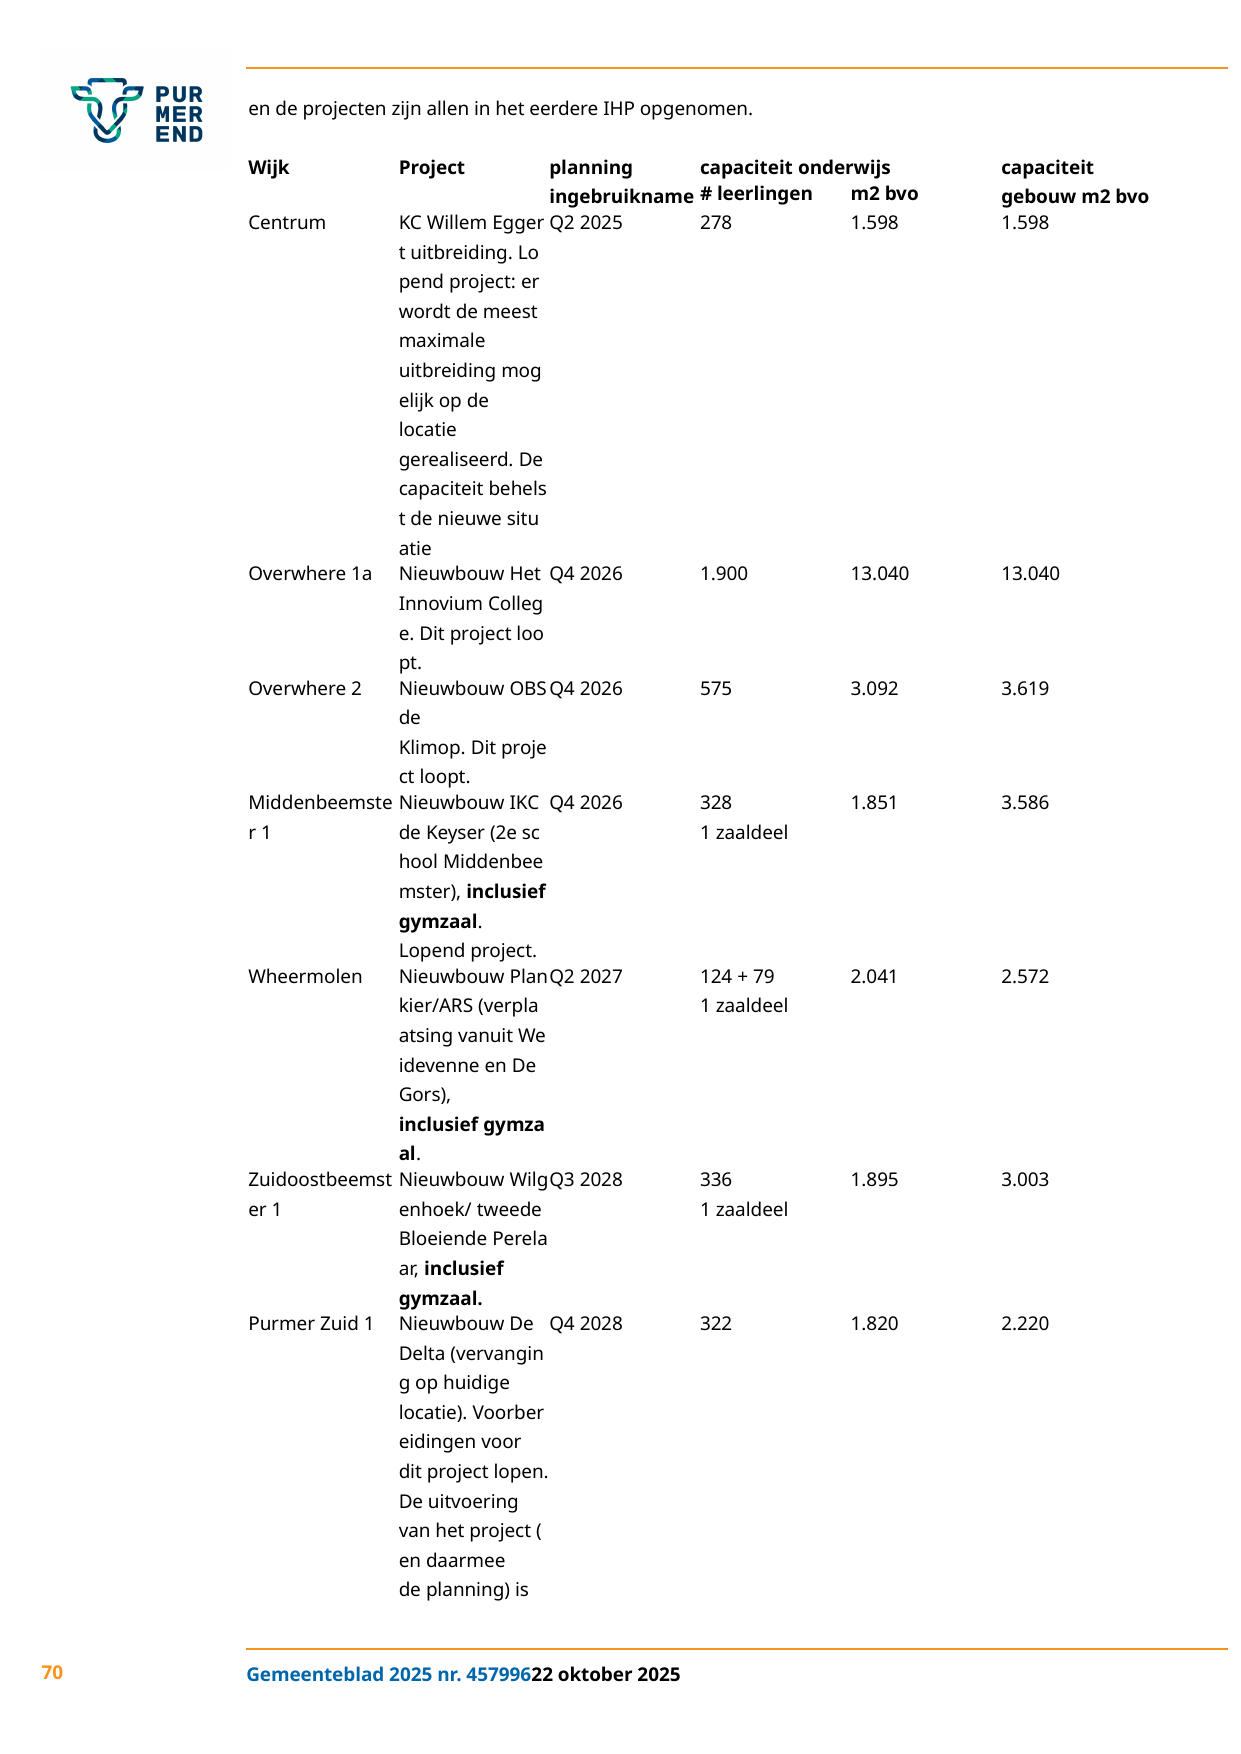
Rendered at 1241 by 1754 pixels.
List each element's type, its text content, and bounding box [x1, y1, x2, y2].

table_cell Q3 2028 [549, 1166, 700, 1310]
table_cell 3.586 [1001, 790, 1152, 963]
table_cell 322 [700, 1310, 850, 1602]
table_cell Q4 2026 [549, 561, 700, 675]
table_cell 1.598 [850, 209, 1001, 561]
table_cell 3.092 [850, 675, 1001, 789]
picture [41, 47, 231, 172]
table_cell 2.041 [850, 963, 1001, 1166]
text en de projecten zijn allen in het eerdere IHP opgenomen. [248, 95, 1152, 121]
table_cell Centrum [248, 209, 398, 561]
table_cell 3.619 [1001, 675, 1152, 789]
table_cell Zuidoostbeemster 1 [248, 1166, 398, 1310]
table_cell Purmer Zuid 1 [248, 1310, 398, 1602]
table_cell KC Willem Eggert uitbreiding. Lopend project: er wordt de meest maximale uitbreiding mogelijk op de locatie gerealiseerd. De capaciteit behelst de nieuwe situatie [399, 209, 549, 561]
table_cell 2.220 [1001, 1310, 1152, 1602]
table_cell Nieuwbouw OBS de Klimop. Dit project loopt. [399, 675, 549, 789]
table_cell 3.003 [1001, 1166, 1152, 1310]
table_cell 1.851 [850, 790, 1001, 963]
table_cell Q4 2026 [549, 790, 700, 963]
table_header planning ingebruikname [549, 154, 700, 209]
table_header capaciteit gebouw m2 bvo [1001, 154, 1152, 209]
table_cell [248, 180, 398, 209]
table_cell 1.900 [700, 561, 850, 675]
table_cell 13.040 [1001, 561, 1152, 675]
table_cell 1.598 [1001, 209, 1152, 561]
table_cell # leerlingen [700, 180, 850, 209]
table_cell 13.040 [850, 561, 1001, 675]
table_cell 1.895 [850, 1166, 1001, 1310]
table_cell Wheermolen [248, 963, 398, 1166]
table_cell 328 1 zaaldeel [700, 790, 850, 963]
table_cell Nieuwbouw Het Innovium College. Dit project loopt. [399, 561, 549, 675]
table_cell Q4 2028 [549, 1310, 700, 1602]
table_header capaciteit onderwijs [700, 154, 1001, 180]
table_cell 575 [700, 675, 850, 789]
table_cell 2.572 [1001, 963, 1152, 1166]
table_cell Nieuwbouw Plankier/ARS (verplaatsing vanuit Weidevenne en De Gors), inclusief gymzaal. [399, 963, 549, 1166]
table_cell Q4 2026 [549, 675, 700, 789]
table_cell Overwhere 1a [248, 561, 398, 675]
table_cell m2 bvo [850, 180, 1001, 209]
table_cell Nieuwbouw De Delta (vervanging op huidige locatie). Voorbereidingen voor dit project lopen. De uitvoering van het project (en daarmee de planning) is [399, 1310, 549, 1602]
table_cell Q2 2027 [549, 963, 700, 1166]
table_cell Nieuwbouw Wilgenhoek/ tweede Bloeiende Perelaar, inclusief gymzaal. [399, 1166, 549, 1310]
table_cell 124 + 79 1 zaaldeel [700, 963, 850, 1166]
table_cell Overwhere 2 [248, 675, 398, 789]
table_cell Nieuwbouw IKC de Keyser (2e school Middenbeemster), inclusief gymzaal. Lopend project. [399, 790, 549, 963]
table_cell 278 [700, 209, 850, 561]
table_cell Middenbeemster 1 [248, 790, 398, 963]
table_cell Q2 2025 [549, 209, 700, 561]
table_cell 1.820 [850, 1310, 1001, 1602]
table_header Wijk [248, 154, 398, 180]
table_cell 336 1 zaaldeel [700, 1166, 850, 1310]
table_cell [399, 180, 549, 209]
table_header Project [399, 154, 549, 180]
